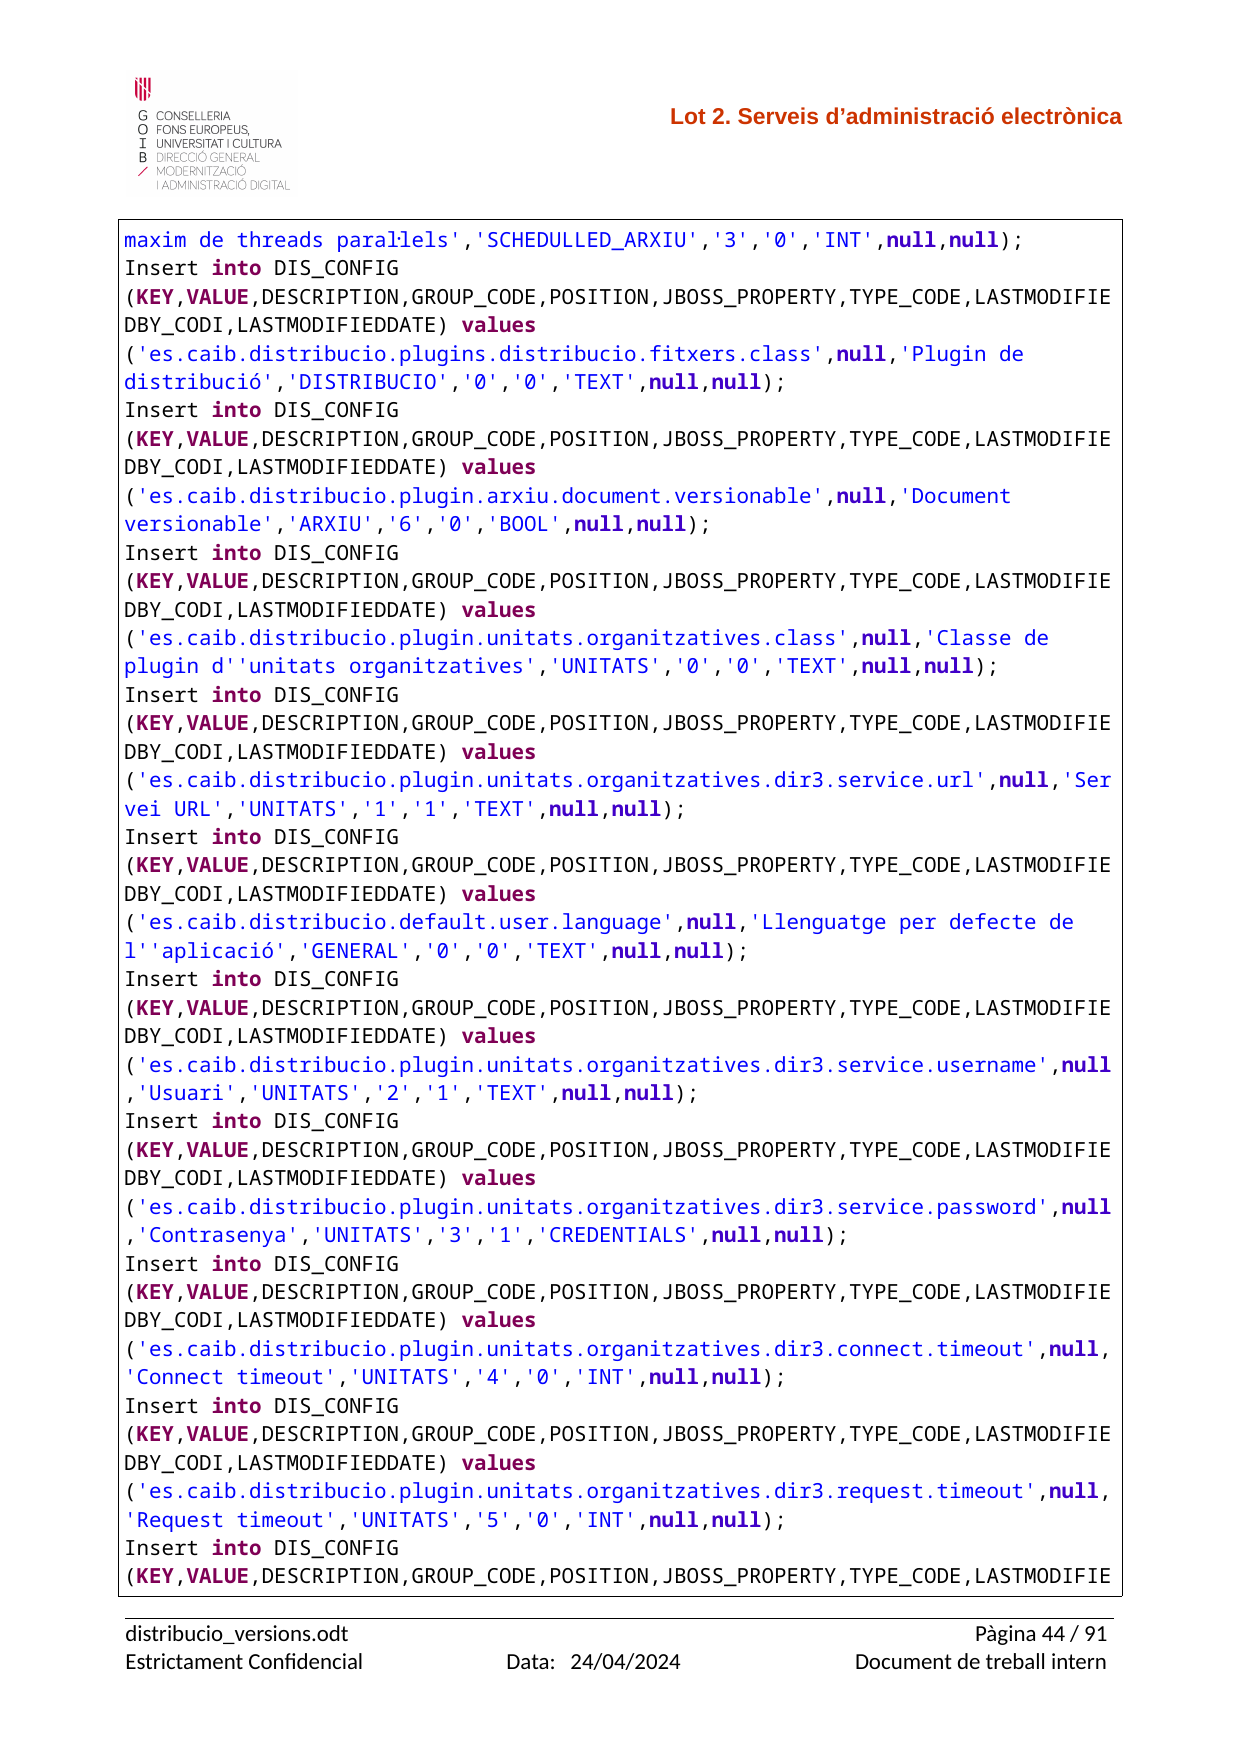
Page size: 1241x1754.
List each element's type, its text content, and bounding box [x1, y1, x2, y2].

picture [126, 70, 299, 197]
table_header maxim de threads paral·lels','SCHEDULLED_ARXIU','3','0','INT',null,null); Insert into DIS_CONFIG (KEY,VALUE,DESCRIPTION,GROUP_CODE,POSITION,JBOSS_PROPERTY,TYPE_CODE,LASTMODIFIEDBY_CODI,LASTMODIFIEDDATE) values ('es.caib.distribucio.plugins.distribucio.fitxers.class',null,'Plugin de distribució','DISTRIBUCIO','0','0','TEXT',null,null); Insert into DIS_CONFIG (KEY,VALUE,DESCRIPTION,GROUP_CODE,POSITION,JBOSS_PROPERTY,TYPE_CODE,LASTMODIFIEDBY_CODI,LASTMODIFIEDDATE) values ('es.caib.distribucio.plugin.arxiu.document.versionable',null,'Document versionable','ARXIU','6','0','BOOL',null,null); Insert into DIS_CONFIG (KEY,VALUE,DESCRIPTION,GROUP_CODE,POSITION,JBOSS_PROPERTY,TYPE_CODE,LASTMODIFIEDBY_CODI,LASTMODIFIEDDATE) values ('es.caib.distribucio.plugin.unitats.organitzatives.class',null,'Classe de plugin d''unitats organitzatives','UNITATS','0','0','TEXT',null,null); Insert into DIS_CONFIG (KEY,VALUE,DESCRIPTION,GROUP_CODE,POSITION,JBOSS_PROPERTY,TYPE_CODE,LASTMODIFIEDBY_CODI,LASTMODIFIEDDATE) values ('es.caib.distribucio.plugin.unitats.organitzatives.dir3.service.url',null,'Servei URL','UNITATS','1','1','TEXT',null,null); Insert into DIS_CONFIG (KEY,VALUE,DESCRIPTION,GROUP_CODE,POSITION,JBOSS_PROPERTY,TYPE_CODE,LASTMODIFIEDBY_CODI,LASTMODIFIEDDATE) values ('es.caib.distribucio.default.user.language',null,'Llenguatge per defecte de l''aplicació','GENERAL','0','0','TEXT',null,null); Insert into DIS_CONFIG (KEY,VALUE,DESCRIPTION,GROUP_CODE,POSITION,JBOSS_PROPERTY,TYPE_CODE,LASTMODIFIEDBY_CODI,LASTMODIFIEDDATE) values ('es.caib.distribucio.plugin.unitats.organitzatives.dir3.service.username',null,'Usuari','UNITATS','2','1','TEXT',null,null); Insert into DIS_CONFIG (KEY,VALUE,DESCRIPTION,GROUP_CODE,POSITION,JBOSS_PROPERTY,TYPE_CODE,LASTMODIFIEDBY_CODI,LASTMODIFIEDDATE) values ('es.caib.distribucio.plugin.unitats.organitzatives.dir3.service.password',null,'Contrasenya','UNITATS','3','1','CREDENTIALS',null,null); Insert into DIS_CONFIG (KEY,VALUE,DESCRIPTION,GROUP_CODE,POSITION,JBOSS_PROPERTY,TYPE_CODE,LASTMODIFIEDBY_CODI,LASTMODIFIEDDATE) values ('es.caib.distribucio.plugin.unitats.organitzatives.dir3.connect.timeout',null,'Connect timeout','UNITATS','4','0','INT',null,null); Insert into DIS_CONFIG (KEY,VALUE,DESCRIPTION,GROUP_CODE,POSITION,JBOSS_PROPERTY,TYPE_CODE,LASTMODIFIEDBY_CODI,LASTMODIFIEDDATE) values ('es.caib.distribucio.plugin.unitats.organitzatives.dir3.request.timeout',null,'Request timeout','UNITATS','5','0','INT',null,null); Insert into DIS_CONFIG (KEY,VALUE,DESCRIPTION,GROUP_CODE,POSITION,JBOSS_PROPERTY,TYPE_CODE,LASTMODIFIE [119, 220, 1122, 1596]
